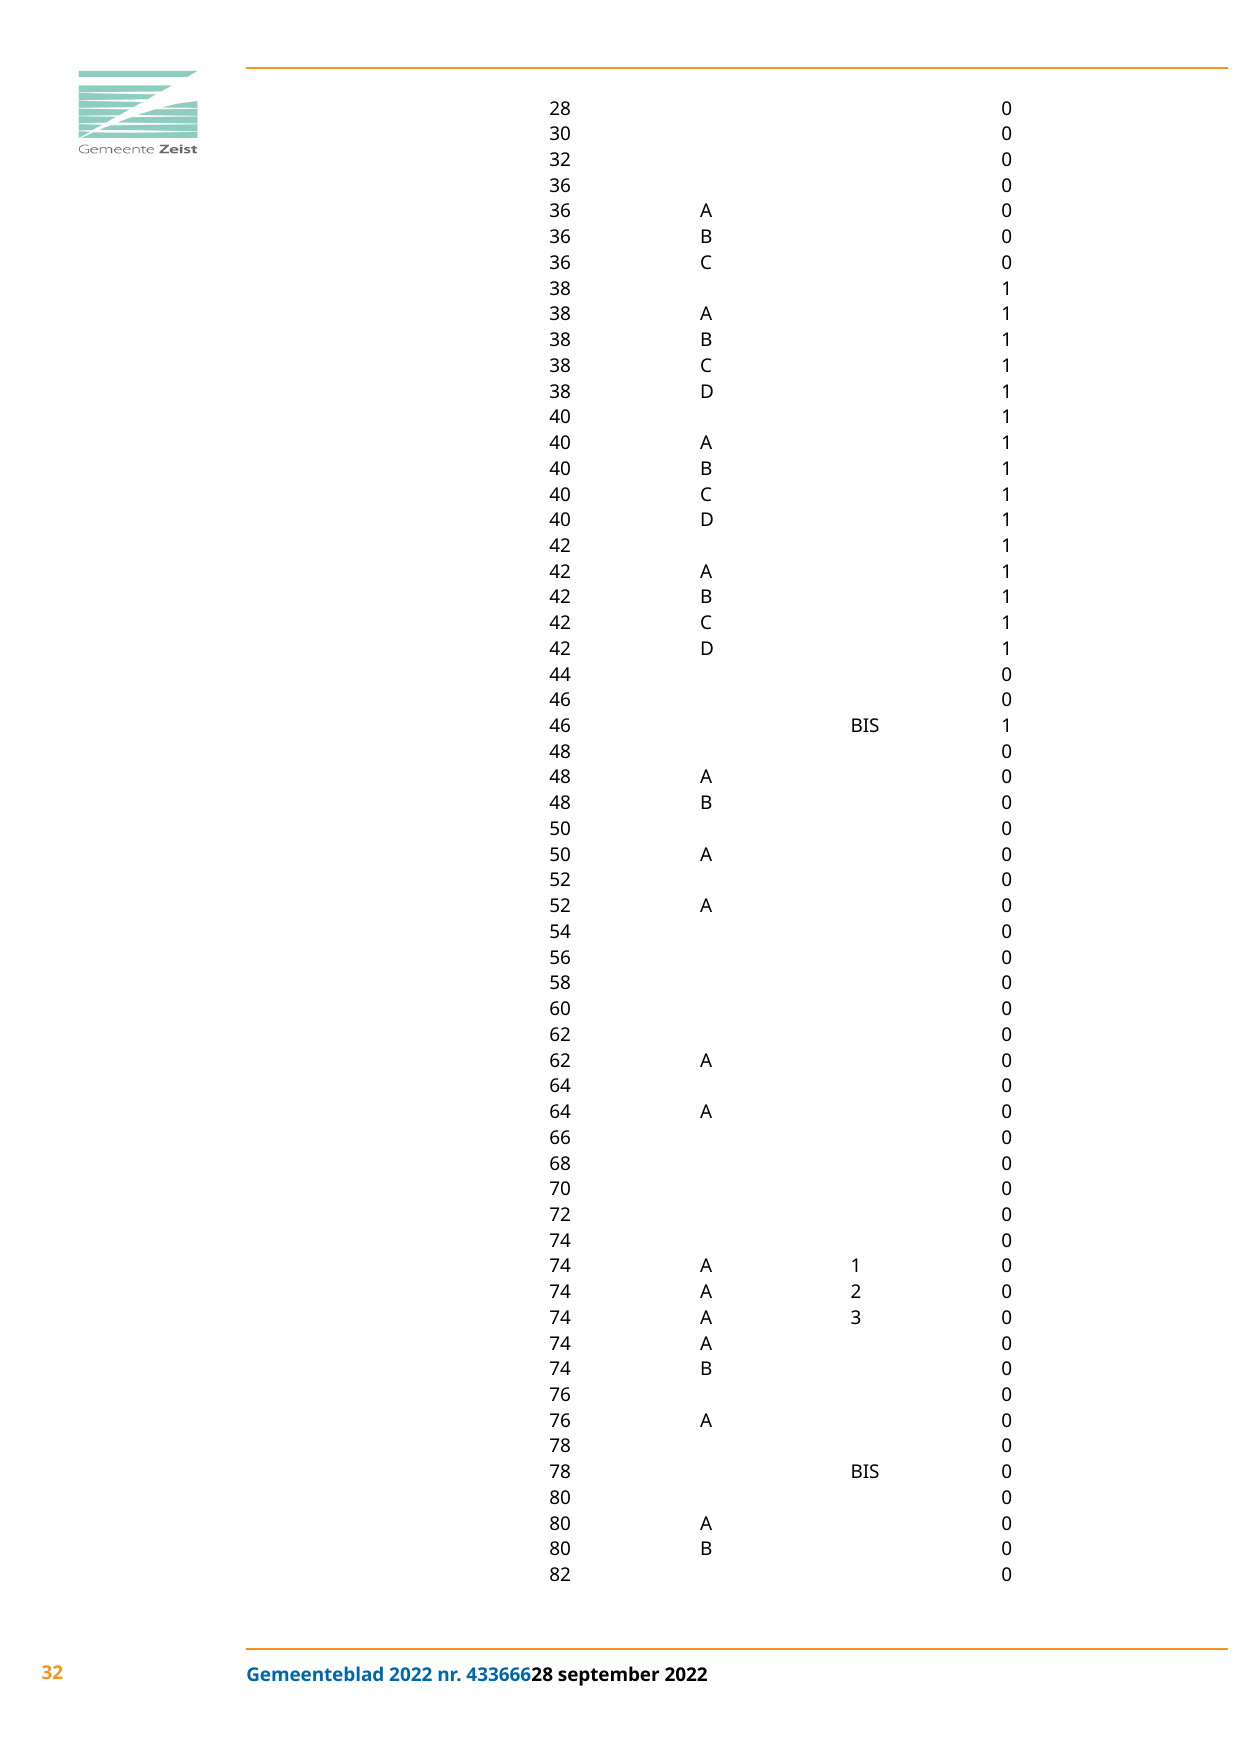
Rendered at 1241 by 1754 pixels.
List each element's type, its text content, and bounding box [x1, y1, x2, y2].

table_cell [399, 532, 549, 558]
table_cell 80 [549, 1510, 700, 1536]
table_cell 50 [549, 841, 700, 867]
table_cell [399, 146, 549, 172]
table_cell 0 [1001, 1047, 1152, 1072]
table_cell [850, 146, 1001, 172]
table_cell [248, 635, 398, 661]
table_cell 52 [549, 893, 700, 918]
table_cell [700, 712, 850, 738]
table_cell [248, 1073, 398, 1098]
table_cell D [700, 378, 850, 403]
table_cell [399, 506, 549, 532]
table_cell A [700, 1047, 850, 1072]
table_cell BIS [850, 1459, 1001, 1484]
table_cell 0 [1001, 198, 1152, 223]
table_cell 66 [549, 1124, 700, 1150]
table_cell [399, 455, 549, 481]
table_cell [248, 918, 398, 944]
table_cell 0 [1001, 1433, 1152, 1458]
table_cell 40 [549, 429, 700, 455]
table_cell 0 [1001, 944, 1152, 969]
table_cell [248, 455, 398, 481]
table_cell [399, 712, 549, 738]
table_cell [399, 609, 549, 635]
table_cell 0 [1001, 867, 1152, 892]
table_cell 0 [1001, 146, 1152, 172]
table_cell 62 [549, 1047, 700, 1072]
table_cell [248, 558, 398, 584]
table_cell 68 [549, 1150, 700, 1175]
table_cell A [700, 1407, 850, 1433]
table_cell 64 [549, 1098, 700, 1124]
table_cell 62 [549, 1021, 700, 1047]
table_cell [399, 1124, 549, 1150]
table_cell 58 [549, 970, 700, 995]
table_cell B [700, 224, 850, 249]
table_cell 80 [549, 1536, 700, 1561]
table_cell 1 [1001, 404, 1152, 429]
table_cell 0 [1001, 224, 1152, 249]
table_cell [248, 1433, 398, 1458]
table_cell 0 [1001, 1304, 1152, 1330]
table_cell 0 [1001, 1227, 1152, 1253]
table_cell 0 [1001, 1407, 1152, 1433]
table_cell [399, 1175, 549, 1201]
table_cell 1 [1001, 481, 1152, 506]
table_cell [399, 249, 549, 275]
table_cell [399, 1536, 549, 1561]
table_cell 30 [549, 121, 700, 146]
table_cell 0 [1001, 687, 1152, 712]
table_cell [850, 121, 1001, 146]
table_cell 42 [549, 635, 700, 661]
table_cell [399, 1098, 549, 1124]
table_cell [248, 95, 398, 121]
table_cell [700, 1175, 850, 1201]
table_cell [850, 661, 1001, 687]
table_cell [248, 1536, 398, 1561]
table_cell [700, 687, 850, 712]
table_cell 0 [1001, 1536, 1152, 1561]
table_cell [248, 1356, 398, 1381]
table_cell 1 [1001, 429, 1152, 455]
table_cell [850, 481, 1001, 506]
table_cell [248, 1201, 398, 1227]
table_cell A [700, 1253, 850, 1278]
table_cell [248, 532, 398, 558]
table_cell 74 [549, 1253, 700, 1278]
table_cell A [700, 1510, 850, 1536]
table_cell 42 [549, 532, 700, 558]
table_cell [248, 893, 398, 918]
table_cell 0 [1001, 1510, 1152, 1536]
table_cell [399, 1484, 549, 1510]
table_cell [850, 1021, 1001, 1047]
table_cell [850, 95, 1001, 121]
table_cell [248, 867, 398, 892]
table_cell [399, 1227, 549, 1253]
table_cell [248, 609, 398, 635]
table_cell [399, 1201, 549, 1227]
table_cell [248, 687, 398, 712]
table_cell 78 [549, 1433, 700, 1458]
table_cell B [700, 1536, 850, 1561]
table_cell 0 [1001, 95, 1152, 121]
table_cell [700, 146, 850, 172]
table_cell 42 [549, 584, 700, 609]
table_cell [248, 1278, 398, 1304]
table_cell [850, 841, 1001, 867]
table_cell 28 [549, 95, 700, 121]
table_cell [700, 867, 850, 892]
table_cell [248, 712, 398, 738]
table_cell [248, 1098, 398, 1124]
table_cell 1 [1001, 532, 1152, 558]
table_cell [248, 1459, 398, 1484]
table_cell [850, 301, 1001, 326]
table_cell [399, 815, 549, 841]
table_cell D [700, 506, 850, 532]
table_cell [248, 506, 398, 532]
table_cell 0 [1001, 1253, 1152, 1278]
table_cell 36 [549, 172, 700, 198]
table_cell [850, 249, 1001, 275]
table_cell [700, 95, 850, 121]
table_cell 38 [549, 326, 700, 352]
table_cell [850, 764, 1001, 789]
table_cell [399, 326, 549, 352]
table_cell [850, 584, 1001, 609]
table_cell C [700, 352, 850, 378]
table_cell 76 [549, 1407, 700, 1433]
table_cell [700, 970, 850, 995]
table_cell 42 [549, 558, 700, 584]
table_cell 78 [549, 1459, 700, 1484]
table_cell [850, 1536, 1001, 1561]
table_cell 1 [1001, 584, 1152, 609]
table_cell [248, 841, 398, 867]
table_cell 2 [850, 1278, 1001, 1304]
table_cell [850, 404, 1001, 429]
table_cell 46 [549, 712, 700, 738]
table_cell 56 [549, 944, 700, 969]
table_cell [700, 1150, 850, 1175]
table_cell [850, 944, 1001, 969]
table_cell [248, 995, 398, 1021]
table_cell [850, 1124, 1001, 1150]
table_cell [700, 532, 850, 558]
table_cell 0 [1001, 249, 1152, 275]
table_cell [399, 429, 549, 455]
table_cell 0 [1001, 738, 1152, 764]
table_cell [399, 352, 549, 378]
table_cell [248, 301, 398, 326]
table_cell [399, 1407, 549, 1433]
table_cell [700, 944, 850, 969]
table_cell [399, 172, 549, 198]
table_cell [248, 146, 398, 172]
table_cell [248, 224, 398, 249]
table_cell [399, 224, 549, 249]
table_cell 38 [549, 275, 700, 301]
table_cell [248, 1227, 398, 1253]
table_cell 0 [1001, 1124, 1152, 1150]
table_cell [850, 995, 1001, 1021]
table_cell [700, 1484, 850, 1510]
table_cell 48 [549, 764, 700, 789]
table_cell [850, 970, 1001, 995]
table_cell [850, 918, 1001, 944]
table_cell 1 [1001, 455, 1152, 481]
table_cell [399, 918, 549, 944]
table_cell [399, 1304, 549, 1330]
table_cell A [700, 764, 850, 789]
table_cell 0 [1001, 1278, 1152, 1304]
table_cell [399, 1047, 549, 1072]
table_cell [700, 661, 850, 687]
table_cell 0 [1001, 893, 1152, 918]
table_cell [850, 198, 1001, 223]
table_cell [850, 867, 1001, 892]
table_cell 0 [1001, 1073, 1152, 1098]
table_cell 48 [549, 738, 700, 764]
table_cell [399, 867, 549, 892]
table_cell [850, 609, 1001, 635]
table_cell 1 [1001, 275, 1152, 301]
table_cell 70 [549, 1175, 700, 1201]
table_cell 0 [1001, 1356, 1152, 1381]
table_cell [700, 918, 850, 944]
table_cell D [700, 635, 850, 661]
table_cell 38 [549, 378, 700, 403]
table_cell 76 [549, 1381, 700, 1407]
table_cell [850, 1150, 1001, 1175]
table_cell [248, 1381, 398, 1407]
table_cell [248, 172, 398, 198]
table_cell 74 [549, 1227, 700, 1253]
table_cell [850, 790, 1001, 815]
table_cell [700, 1124, 850, 1150]
table_cell [850, 532, 1001, 558]
table_cell [399, 275, 549, 301]
table_cell [248, 584, 398, 609]
table_cell 1 [1001, 635, 1152, 661]
table_cell [850, 1330, 1001, 1356]
table_cell [850, 1407, 1001, 1433]
table_cell [700, 404, 850, 429]
table_cell 32 [549, 146, 700, 172]
table_cell 82 [549, 1561, 700, 1587]
table_cell [399, 1510, 549, 1536]
table_cell [399, 1278, 549, 1304]
table_cell [399, 558, 549, 584]
table_cell 74 [549, 1356, 700, 1381]
table_cell 0 [1001, 918, 1152, 944]
table_cell [248, 1150, 398, 1175]
table_cell [248, 1484, 398, 1510]
table_cell 1 [1001, 326, 1152, 352]
table_cell 0 [1001, 1098, 1152, 1124]
table_cell 46 [549, 687, 700, 712]
table_cell 0 [1001, 121, 1152, 146]
table_cell 60 [549, 995, 700, 1021]
table_cell 40 [549, 455, 700, 481]
table_cell [850, 1356, 1001, 1381]
table_cell 1 [1001, 352, 1152, 378]
table_cell [850, 326, 1001, 352]
table_cell [399, 995, 549, 1021]
table_cell 48 [549, 790, 700, 815]
table_cell 54 [549, 918, 700, 944]
table_cell 0 [1001, 970, 1152, 995]
table_cell A [700, 558, 850, 584]
table_cell [399, 95, 549, 121]
table_cell 64 [549, 1073, 700, 1098]
table_cell [850, 429, 1001, 455]
table_cell [399, 378, 549, 403]
table_cell [248, 1047, 398, 1072]
table_cell [248, 1407, 398, 1433]
table_cell [248, 970, 398, 995]
table_cell 1 [1001, 506, 1152, 532]
table_cell C [700, 609, 850, 635]
table_cell 0 [1001, 1561, 1152, 1587]
table_cell [399, 738, 549, 764]
table_cell [248, 429, 398, 455]
table_cell [850, 558, 1001, 584]
table_cell [700, 1201, 850, 1227]
table_cell 38 [549, 301, 700, 326]
table_cell A [700, 1330, 850, 1356]
table_cell 44 [549, 661, 700, 687]
table_cell A [700, 1278, 850, 1304]
table_cell 40 [549, 481, 700, 506]
table_cell 0 [1001, 815, 1152, 841]
table_cell B [700, 326, 850, 352]
table_cell [399, 893, 549, 918]
table_cell 50 [549, 815, 700, 841]
table_cell [850, 1484, 1001, 1510]
table_cell [850, 1073, 1001, 1098]
table_cell C [700, 249, 850, 275]
table_cell [248, 1330, 398, 1356]
table_cell A [700, 429, 850, 455]
table_cell 1 [1001, 378, 1152, 403]
table_cell 0 [1001, 1175, 1152, 1201]
table_cell [248, 121, 398, 146]
table_cell [399, 1561, 549, 1587]
table_cell 0 [1001, 1459, 1152, 1484]
table_cell [399, 841, 549, 867]
table_cell [700, 1227, 850, 1253]
table_cell 0 [1001, 841, 1152, 867]
table_cell 1 [1001, 712, 1152, 738]
table_cell [850, 1175, 1001, 1201]
table_cell [248, 738, 398, 764]
table_cell 0 [1001, 790, 1152, 815]
table_cell A [700, 893, 850, 918]
table_cell 0 [1001, 1330, 1152, 1356]
table_cell [700, 1459, 850, 1484]
table_cell [850, 506, 1001, 532]
table_cell [850, 1098, 1001, 1124]
table_cell [850, 1047, 1001, 1072]
table_cell [248, 1124, 398, 1150]
table_cell [248, 326, 398, 352]
table_cell [248, 481, 398, 506]
table_cell [700, 995, 850, 1021]
table_cell [700, 815, 850, 841]
table_cell 0 [1001, 1021, 1152, 1047]
table_cell [850, 893, 1001, 918]
table_cell [248, 404, 398, 429]
table_cell [850, 172, 1001, 198]
table_cell 36 [549, 198, 700, 223]
table_cell 3 [850, 1304, 1001, 1330]
table_cell [399, 1073, 549, 1098]
table_cell 1 [1001, 558, 1152, 584]
table_cell [248, 1253, 398, 1278]
table_cell [248, 790, 398, 815]
table_cell 0 [1001, 995, 1152, 1021]
table_cell [399, 1253, 549, 1278]
table_cell [850, 455, 1001, 481]
table_cell 74 [549, 1330, 700, 1356]
table_cell [399, 944, 549, 969]
table_cell [850, 224, 1001, 249]
table_cell [248, 1175, 398, 1201]
table_cell [850, 687, 1001, 712]
table_cell 36 [549, 249, 700, 275]
table_cell [399, 121, 549, 146]
table_cell B [700, 790, 850, 815]
table_cell 74 [549, 1278, 700, 1304]
table_cell [399, 1356, 549, 1381]
table_cell [248, 764, 398, 789]
table_cell [248, 815, 398, 841]
table_cell [399, 1381, 549, 1407]
table_cell [399, 404, 549, 429]
table_cell [399, 661, 549, 687]
table_cell A [700, 1304, 850, 1330]
table_cell [399, 1330, 549, 1356]
table_cell [248, 275, 398, 301]
table_cell [700, 1561, 850, 1587]
table_cell C [700, 481, 850, 506]
table_cell [248, 1021, 398, 1047]
table_cell [399, 790, 549, 815]
table_cell [700, 1073, 850, 1098]
table_cell [248, 352, 398, 378]
table_cell [700, 172, 850, 198]
table_cell 52 [549, 867, 700, 892]
table_cell B [700, 584, 850, 609]
table_cell 0 [1001, 1201, 1152, 1227]
table_cell [399, 1021, 549, 1047]
table_cell [248, 249, 398, 275]
table_cell 40 [549, 506, 700, 532]
table_cell [399, 584, 549, 609]
table_cell 0 [1001, 172, 1152, 198]
table_cell 0 [1001, 661, 1152, 687]
table_cell [399, 970, 549, 995]
table_cell [700, 275, 850, 301]
table_cell [248, 1561, 398, 1587]
table_cell 74 [549, 1304, 700, 1330]
table_cell [850, 1561, 1001, 1587]
table_cell 72 [549, 1201, 700, 1227]
table_cell 1 [1001, 301, 1152, 326]
table_cell [850, 1510, 1001, 1536]
table_cell 40 [549, 404, 700, 429]
table_cell [399, 481, 549, 506]
table_cell [399, 301, 549, 326]
table_cell 42 [549, 609, 700, 635]
table_cell [399, 1459, 549, 1484]
table_cell 1 [1001, 609, 1152, 635]
table_cell [248, 1304, 398, 1330]
table_cell [700, 1381, 850, 1407]
picture [41, 47, 231, 172]
table_cell [399, 198, 549, 223]
table_cell [248, 1510, 398, 1536]
table_cell [248, 944, 398, 969]
table_cell [399, 1433, 549, 1458]
table_cell 0 [1001, 1381, 1152, 1407]
table_cell [248, 378, 398, 403]
table_cell [850, 1227, 1001, 1253]
table_cell A [700, 198, 850, 223]
table_cell [850, 378, 1001, 403]
table_cell [700, 1021, 850, 1047]
table_cell 80 [549, 1484, 700, 1510]
table_cell [850, 635, 1001, 661]
table_cell [399, 687, 549, 712]
table_cell A [700, 841, 850, 867]
table_cell [850, 738, 1001, 764]
table_cell [700, 121, 850, 146]
table_cell [700, 1433, 850, 1458]
table_cell [399, 1150, 549, 1175]
table_cell B [700, 1356, 850, 1381]
table_cell [850, 275, 1001, 301]
table_cell 0 [1001, 1484, 1152, 1510]
table_cell [399, 764, 549, 789]
table_cell [399, 635, 549, 661]
table_cell 38 [549, 352, 700, 378]
table_cell [850, 352, 1001, 378]
table_cell 0 [1001, 764, 1152, 789]
table_cell BIS [850, 712, 1001, 738]
table_cell [248, 661, 398, 687]
table_cell [850, 1433, 1001, 1458]
table_cell 36 [549, 224, 700, 249]
table_cell 0 [1001, 1150, 1152, 1175]
table_cell 1 [850, 1253, 1001, 1278]
table_cell [700, 738, 850, 764]
table_cell [850, 1201, 1001, 1227]
table_cell [850, 815, 1001, 841]
table_cell B [700, 455, 850, 481]
table_cell A [700, 301, 850, 326]
table_cell [850, 1381, 1001, 1407]
table_cell A [700, 1098, 850, 1124]
table_cell [248, 198, 398, 223]
